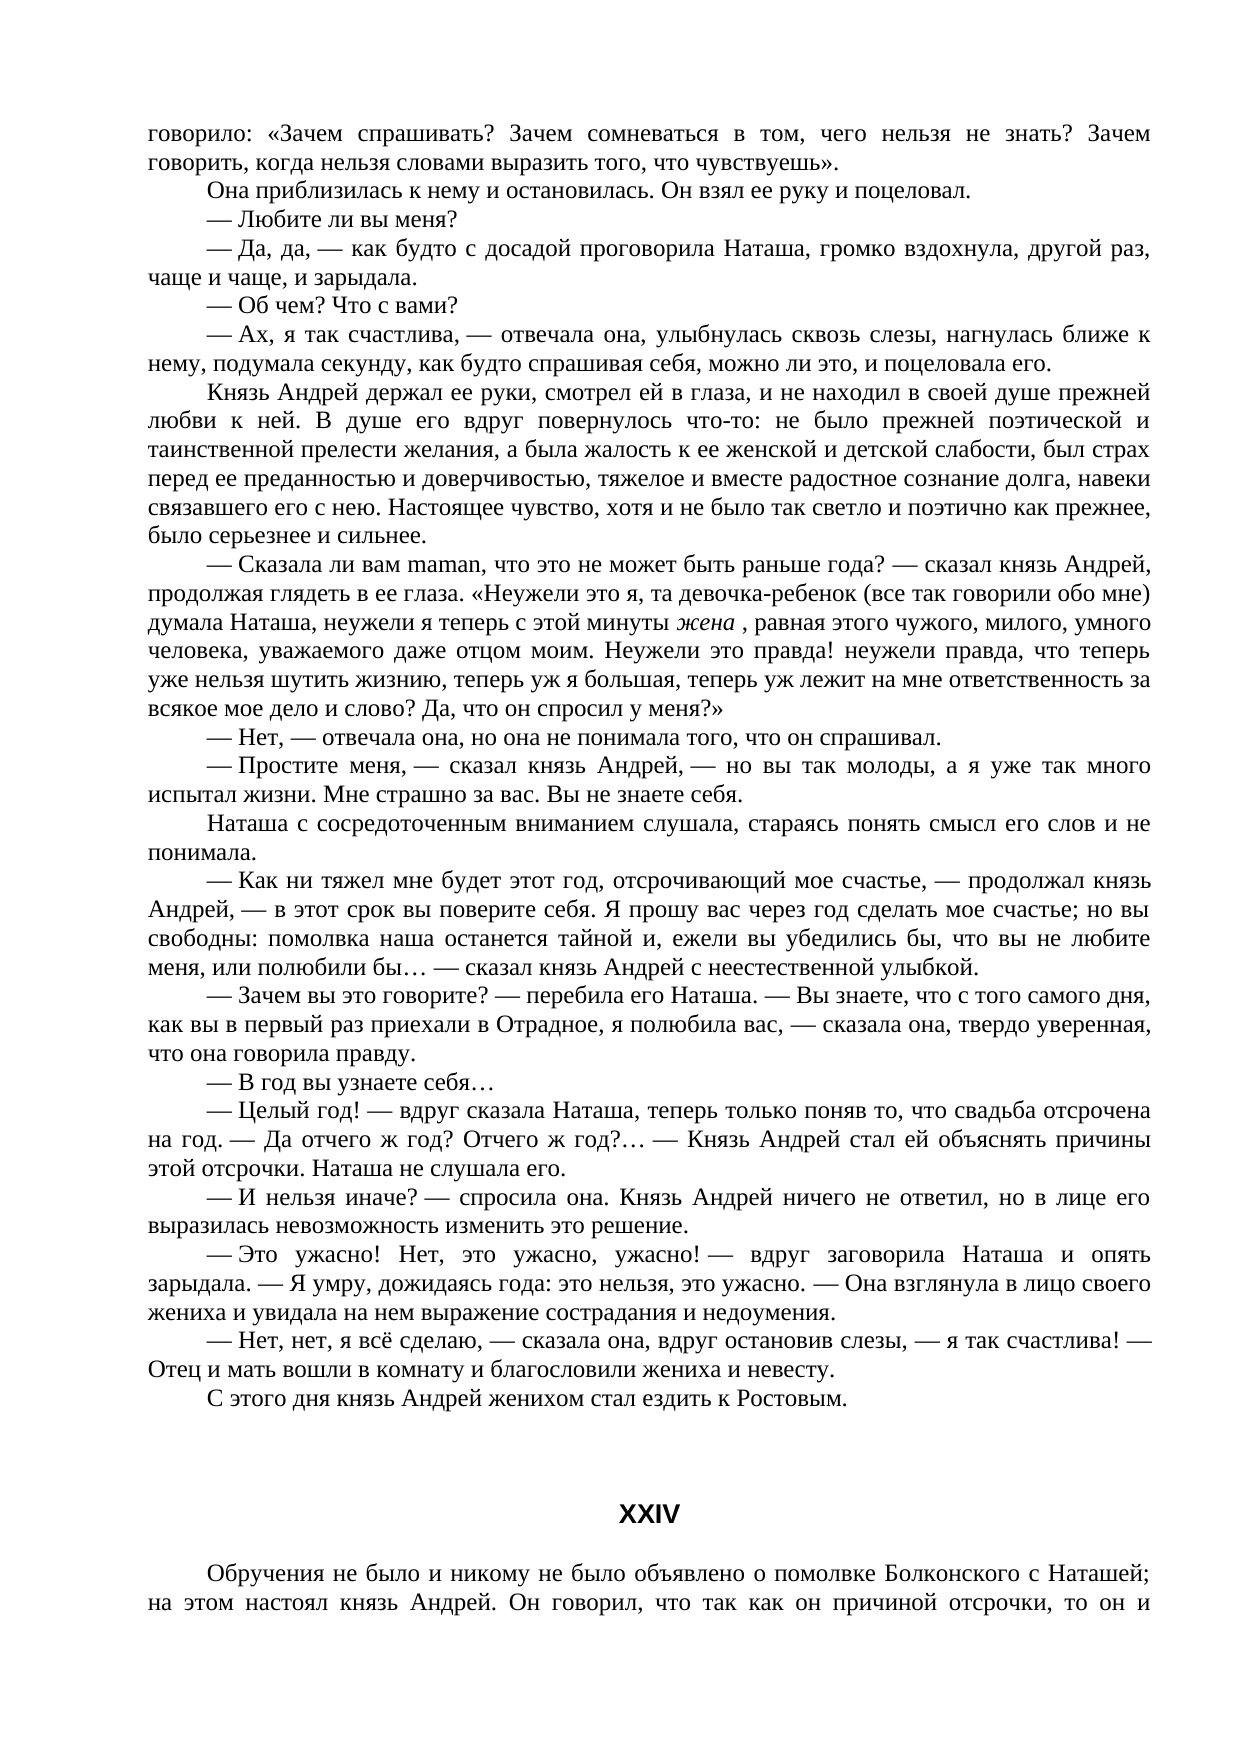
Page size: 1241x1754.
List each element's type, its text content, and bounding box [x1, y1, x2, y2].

text — Нет, нет, я всё сделаю, — сказала она, вдруг остановив слезы, — я так счастлива! — Отец и мать вошли в комнату и благословили жениха и невесту. [148, 1326, 1152, 1383]
text — В год вы узнаете себя… [148, 1067, 1152, 1096]
text — Ах, я так счастлива, — отвечала она, улыбнулась сквозь слезы, нагнулась ближе к нему, подумала секунду, как будто спрашивая себя, можно ли это, и поцеловала его. [148, 319, 1152, 377]
text — Целый год! — вдруг сказала Наташа, теперь только поняв то, что свадьба отсрочена на год. — Да отчего ж год? Отчего ж год?… — Князь Андрей стал ей объяснять причины этой отсрочки. Наташа не слушала его. [148, 1096, 1152, 1182]
text — Сказала ли вам maman, что это не может быть раньше года? — сказал князь Андрей, продолжая глядеть в ее глаза. «Неужели это я, та девочка-ребенок (все так говорили обо мне) думала Наташа, неужели я теперь с этой минуты жена , равная этого чужого, милого, умного человека, уважаемого даже отцом моим. Неужели это правда! неужели правда, что теперь уже нельзя шутить жизнию, теперь уж я большая, теперь уж лежит на мне ответственность за всякое мое дело и слово? Да, что он спросил у меня?» [148, 549, 1152, 722]
text — Любите ли вы меня? [148, 204, 1152, 233]
text — И нельзя иначе? — спросила она. Князь Андрей ничего не ответил, но в лице его выразилась невозможность изменить это решение. [148, 1182, 1152, 1239]
text — Нет, — отвечала она, но она не понимала того, что он спрашивал. [148, 722, 1152, 751]
text Она приблизилась к нему и остановилась. Он взял ее руку и поцеловал. [148, 176, 1152, 204]
text — Простите меня, — сказал князь Андрей, — но вы так молоды, а я уже так много испытал жизни. Мне страшно за вас. Вы не знаете себя. [148, 751, 1152, 808]
subtitle XXIV [148, 1498, 1152, 1529]
text говорило: «Зачем спрашивать? Зачем сомневаться в том, чего нельзя не знать? Зачем говорить, когда нельзя словами выразить того, что чувствуешь». [148, 118, 1152, 176]
text С этого дня князь Андрей женихом стал ездить к Ростовым. [148, 1383, 1152, 1412]
text — Это ужасно! Нет, это ужасно, ужасно! — вдруг заговорила Наташа и опять зарыдала. — Я умру, дожидаясь года: это нельзя, это ужасно. — Она взглянула в лицо своего жениха и увидала на нем выражение сострадания и недоумения. [148, 1239, 1152, 1326]
text Князь Андрей держал ее руки, смотрел ей в глаза, и не находил в своей душе прежней любви к ней. В душе его вдруг повернулось что-то: не было прежней поэтической и таинственной прелести желания, а была жалость к ее женской и детской слабости, был страх перед ее преданностью и доверчивостью, тяжелое и вместе радостное сознание долга, навеки связавшего его с нею. Настоящее чувство, хотя и не было так светло и поэтично как прежнее, было серьезнее и сильнее. [148, 377, 1152, 549]
text — Об чем? Что с вами? [148, 291, 1152, 319]
text — Да, да, — как будто с досадой проговорила Наташа, громко вздохнула, другой раз, чаще и чаще, и зарыдала. [148, 233, 1152, 291]
text — Как ни тяжел мне будет этот год, отсрочивающий мое счастье, — продолжал князь Андрей, — в этот срок вы поверите себя. Я прошу вас через год сделать мое счастье; но вы свободны: помолвка наша останется тайной и, ежели вы убедились бы, что вы не любите меня, или полюбили бы… — сказал князь Андрей с неестественной улыбкой. [148, 866, 1152, 981]
text Наташа с сосредоточенным вниманием слушала, стараясь понять смысл его слов и не понимала. [148, 808, 1152, 866]
text — Зачем вы это говорите? — перебила его Наташа. — Вы знаете, что с того самого дня, как вы в первый раз приехали в Отрадное, я полюбила вас, — сказала она, твердо уверенная, что она говорила правду. [148, 981, 1152, 1067]
text Обручения не было и никому не было объявлено о помолвке Болконского с Наташей; на этом настоял князь Андрей. Он говорил, что так как он причиной отсрочки, то он и [148, 1558, 1152, 1616]
